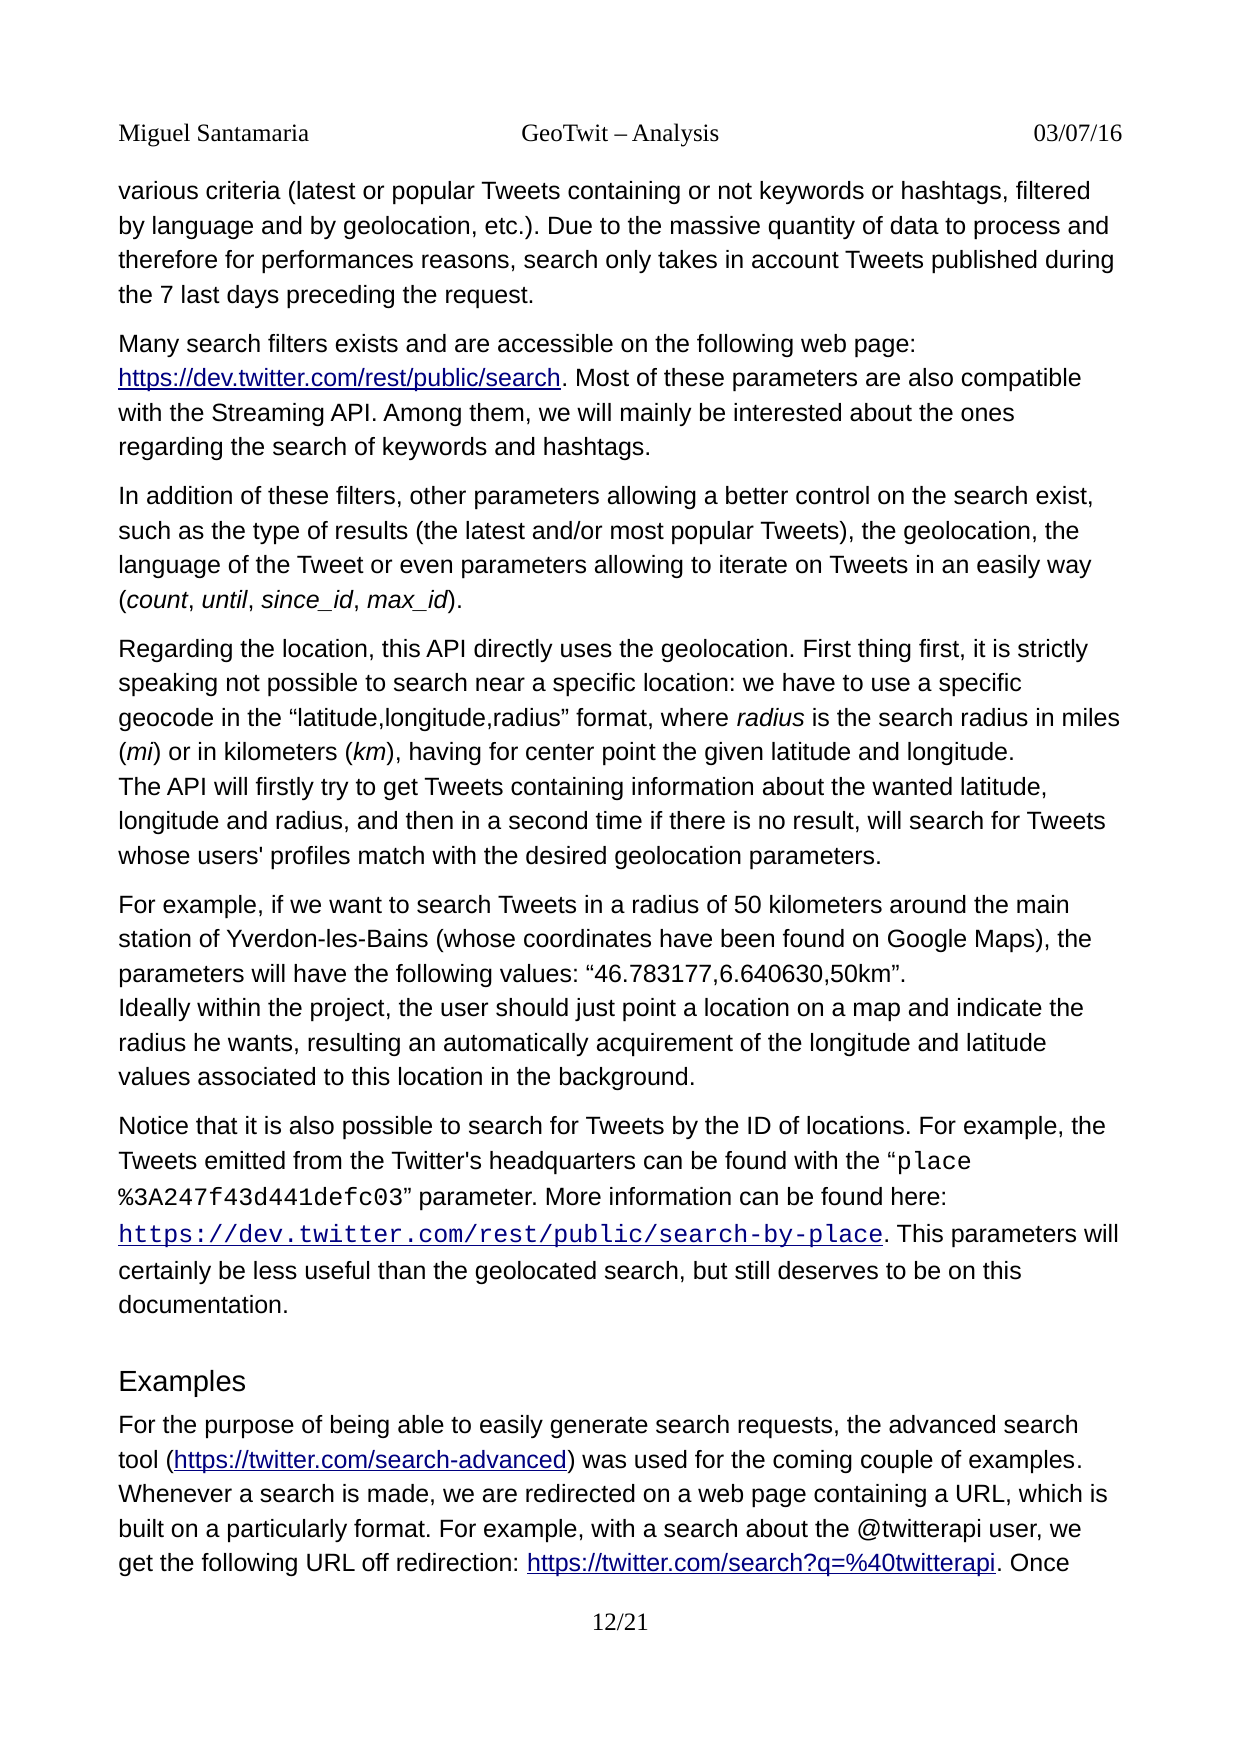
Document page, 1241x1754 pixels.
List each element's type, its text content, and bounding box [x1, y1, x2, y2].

text various criteria (latest or popular Tweets containing or not keywords or hashtags, filtered by language and by geolocation, etc.). Due to the massive quantity of data to process and therefore for performances reasons, search only takes in account Tweets published during the 7 last days preceding the request. [118, 176, 1122, 308]
text For example, if we want to search Tweets in a radius of 50 kilometers around the main station of Yverdon-les-Bains (whose coordinates have been found on Google Maps), the parameters will have the following values: “46.783177,6.640630,50km”. Ideally within the project, the user should just point a location on a map and indicate the radius he wants, resulting an automatically acquirement of the longitude and latitude values associated to this location in the background. [118, 890, 1122, 1091]
text For the purpose of being able to easily generate search requests, the advanced search tool (https://twitter.com/search-advanced) was used for the coming couple of examples. Whenever a search is made, we are redirected on a web page containing a URL, which is built on a particularly format. For example, with a search about the @twitterapi user, we get the following URL off redirection: https://twitter.com/search?q=%40twitterapi. Once [118, 1410, 1122, 1577]
text In addition of these filters, other parameters allowing a better control on the search exist, such as the type of results (the latest and/or most popular Tweets), the geolocation, the language of the Tweet or even parameters allowing to iterate on Tweets in an easily way (count, until, since_id, max_id). [118, 481, 1122, 613]
text Notice that it is also possible to search for Tweets by the ID of locations. For example, the Tweets emitted from the Twitter's headquarters can be found with the “place%3A247f43d441defc03” parameter. More information can be found here: https://dev.twitter.com/rest/public/search-by-place. This parameters will certainly be less useful than the geolocated search, but still deserves to be on this documentation. [118, 1111, 1122, 1319]
text Regarding the location, this API directly uses the geolocation. First thing first, it is strictly speaking not possible to search near a specific location: we have to use a specific geocode in the “latitude,longitude,radius” format, where radius is the search radius in miles (mi) or in kilometers (km), having for center point the given latitude and longitude. The API will firstly try to get Tweets containing information about the wanted latitude, longitude and radius, and then in a second time if there is no result, will search for Tweets whose users' profiles match with the desired geolocation parameters. [118, 634, 1122, 869]
text Many search filters exists and are accessible on the following web page: https://dev.twitter.com/rest/public/search. Most of these parameters are also compatible with the Streaming API. Among them, we will mainly be interested about the ones regarding the search of keywords and hashtags. [118, 329, 1122, 461]
subtitle Examples [118, 1364, 1122, 1398]
